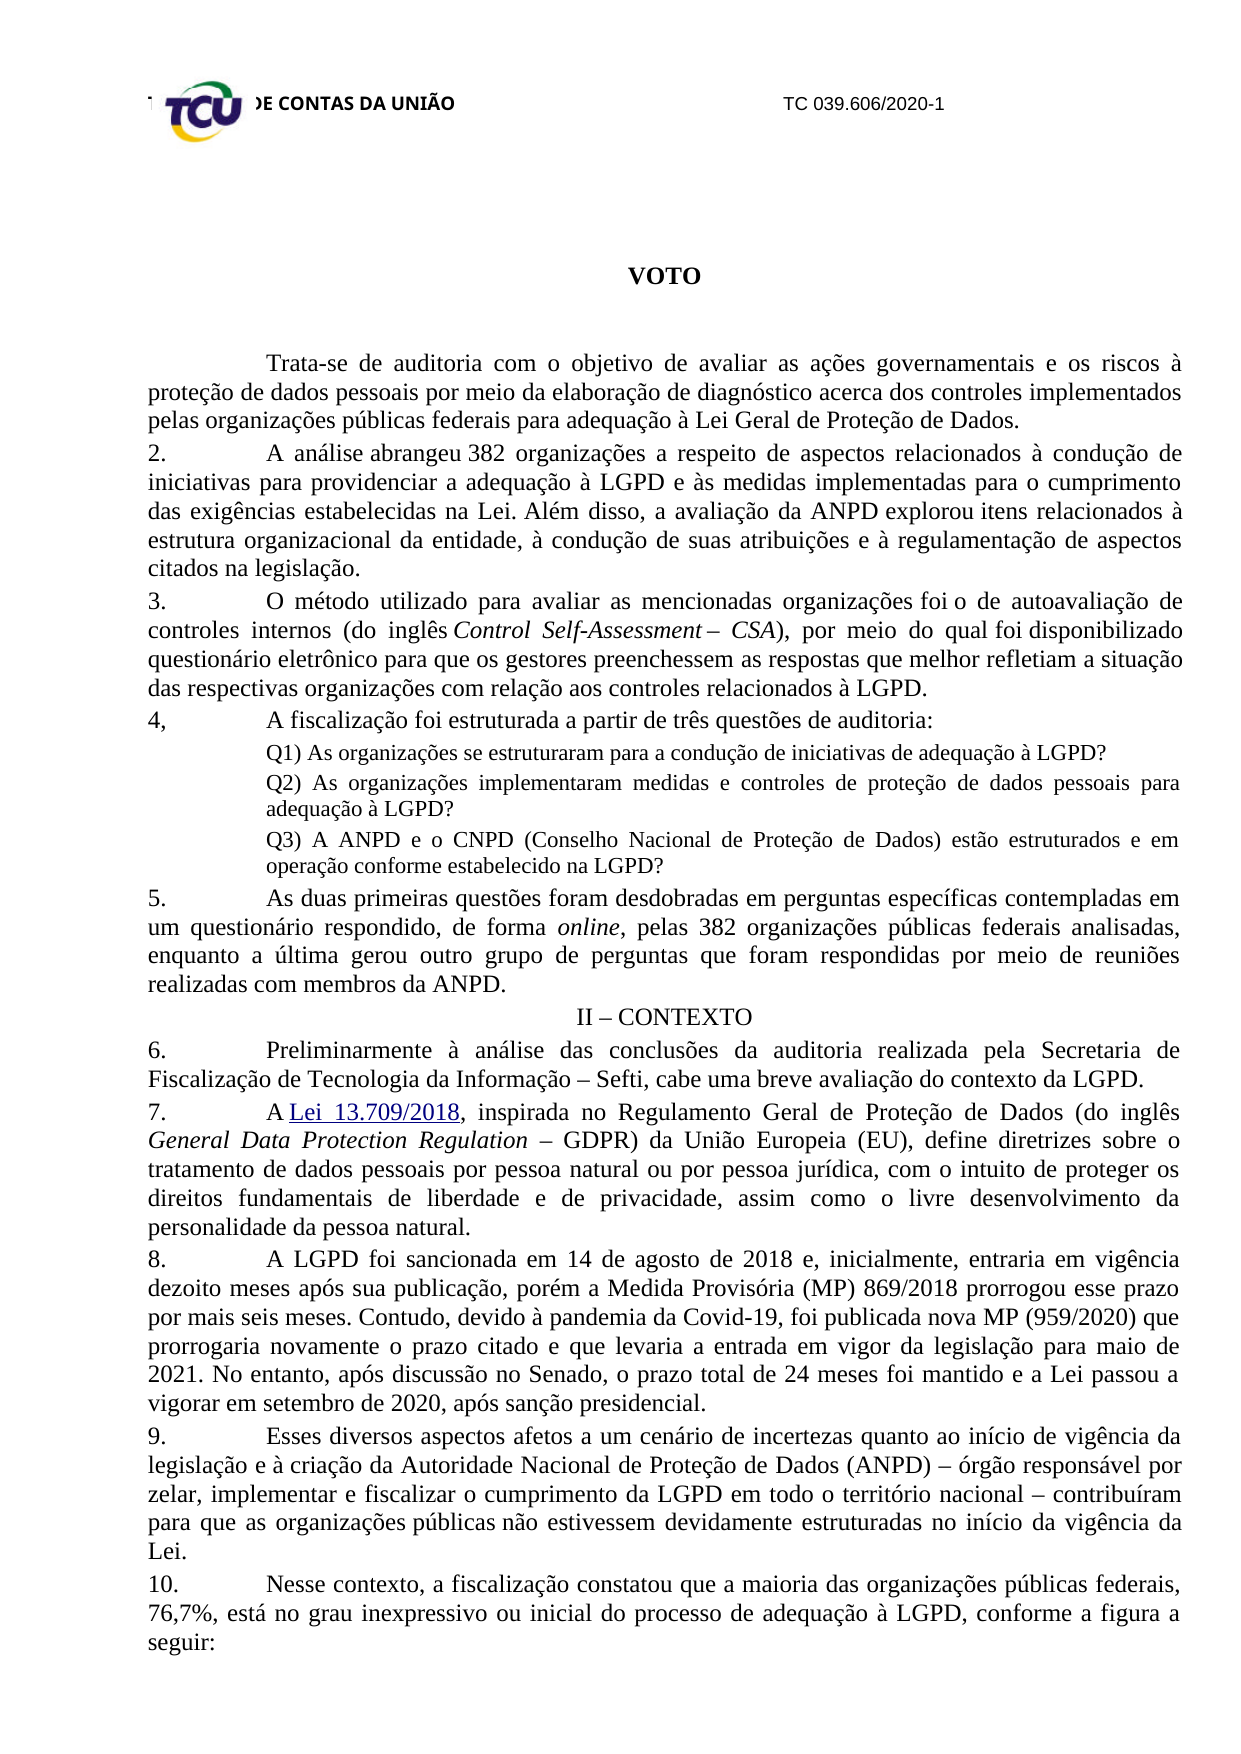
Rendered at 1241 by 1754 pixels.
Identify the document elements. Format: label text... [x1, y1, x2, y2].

text 8. A LGPD foi sancionada em 14 de agosto de 2018 e, inicialmente, entraria em vigência dezoito meses após sua publicação, porém a Medida Provisória (MP) 869/2018 prorrogou esse prazo por mais seis meses. Contudo, devido à pandemia da Covid-19, foi publicada nova MP (959/2020) que prorrogaria novamente o prazo citado e que levaria a entrada em vigor da legislação para maio de 2021. No entanto, após discussão no Senado, o prazo total de 24 meses foi mantido e a Lei passou a vigorar em setembro de 2020, após sanção presidencial. [148, 1244, 1181, 1417]
text 7. A Lei 13.709/2018, inspirada no Regulamento Geral de Proteção de Dados (do inglês General Data Protection Regulation – GDPR) da União Europeia (EU), define diretrizes sobre o tratamento de dados pessoais por pessoa natural ou por pessoa jurídica, com o intuito de proteger os direitos fundamentais de liberdade e de privacidade, assim como o livre desenvolvimento da personalidade da pessoa natural. [148, 1097, 1181, 1240]
text 5. As duas primeiras questões foram desdobradas em perguntas específicas contempladas em um questionário respondido, de forma online, pelas 382 organizações públicas federais analisadas, enquanto a última gerou outro grupo de perguntas que foram respondidas por meio de reuniões realizadas com membros da ANPD. [148, 883, 1181, 998]
text 2. A análise abrangeu 382 organizações a respeito de aspectos relacionados à condução de iniciativas para providenciar a adequação à LGPD e às medidas implementadas para o cumprimento das exigências estabelecidas na Lei. Além disso, a avaliação da ANPD explorou itens relacionados à estrutura organizacional da entidade, à condução de suas atribuições e à regulamentação de aspectos citados na legislação. [148, 438, 1183, 582]
text 3. O método utilizado para avaliar as mencionadas organizações foi o de autoavaliação de controles internos (do inglês Control Self-Assessment – CSA), por meio do qual foi disponibilizado questionário eletrônico para que os gestores preenchessem as respostas que melhor refletiam a situação das respectivas organizações com relação aos controles relacionados à LGPD. [148, 586, 1183, 701]
text Q2) As organizações implementaram medidas e controles de proteção de dados pessoais para adequação à LGPD? [266, 769, 1181, 822]
text 4, A fiscalização foi estruturada a partir de três questões de auditoria: [148, 706, 1181, 734]
text 10. Nesse contexto, a fiscalização constatou que a maioria das organizações públicas federais, 76,7%, está no grau inexpressivo ou inicial do processo de adequação à LGPD, conforme a figura a seguir: [148, 1569, 1181, 1655]
text VOTO [148, 261, 1181, 290]
text Q1) As organizações se estruturaram para a condução de iniciativas de adequação à LGPD? [266, 738, 1181, 765]
text 9. Esses diversos aspectos afetos a um cenário de incertezas quanto ao início de vigência da legislação e à criação da Autoridade Nacional de Proteção de Dados (ANPD) – órgão responsável por zelar, implementar e fiscalizar o cumprimento da LGPD em todo o território nacional – contribuíram para que as organizações públicas não estivessem devidamente estruturadas no início da vigência da Lei. [148, 1421, 1183, 1565]
text II – CONTEXTO [148, 1002, 1181, 1031]
text 6. Preliminarmente à análise das conclusões da auditoria realizada pela Secretaria de Fiscalização de Tecnologia da Informação – Sefti, cabe uma breve avaliação do contexto da LGPD. [148, 1035, 1181, 1092]
text Q3) A ANPD e o CNPD (Conselho Nacional de Proteção de Dados) estão estruturados e em operação conforme estabelecido na LGPD? [266, 826, 1181, 879]
text Trata-se de auditoria com o objetivo de avaliar as ações governamentais e os riscos à proteção de dados pessoais por meio da elaboração de diagnóstico acerca dos controles implementados pelas organizações públicas federais para adequação à Lei Geral de Proteção de Dados. [148, 348, 1183, 434]
